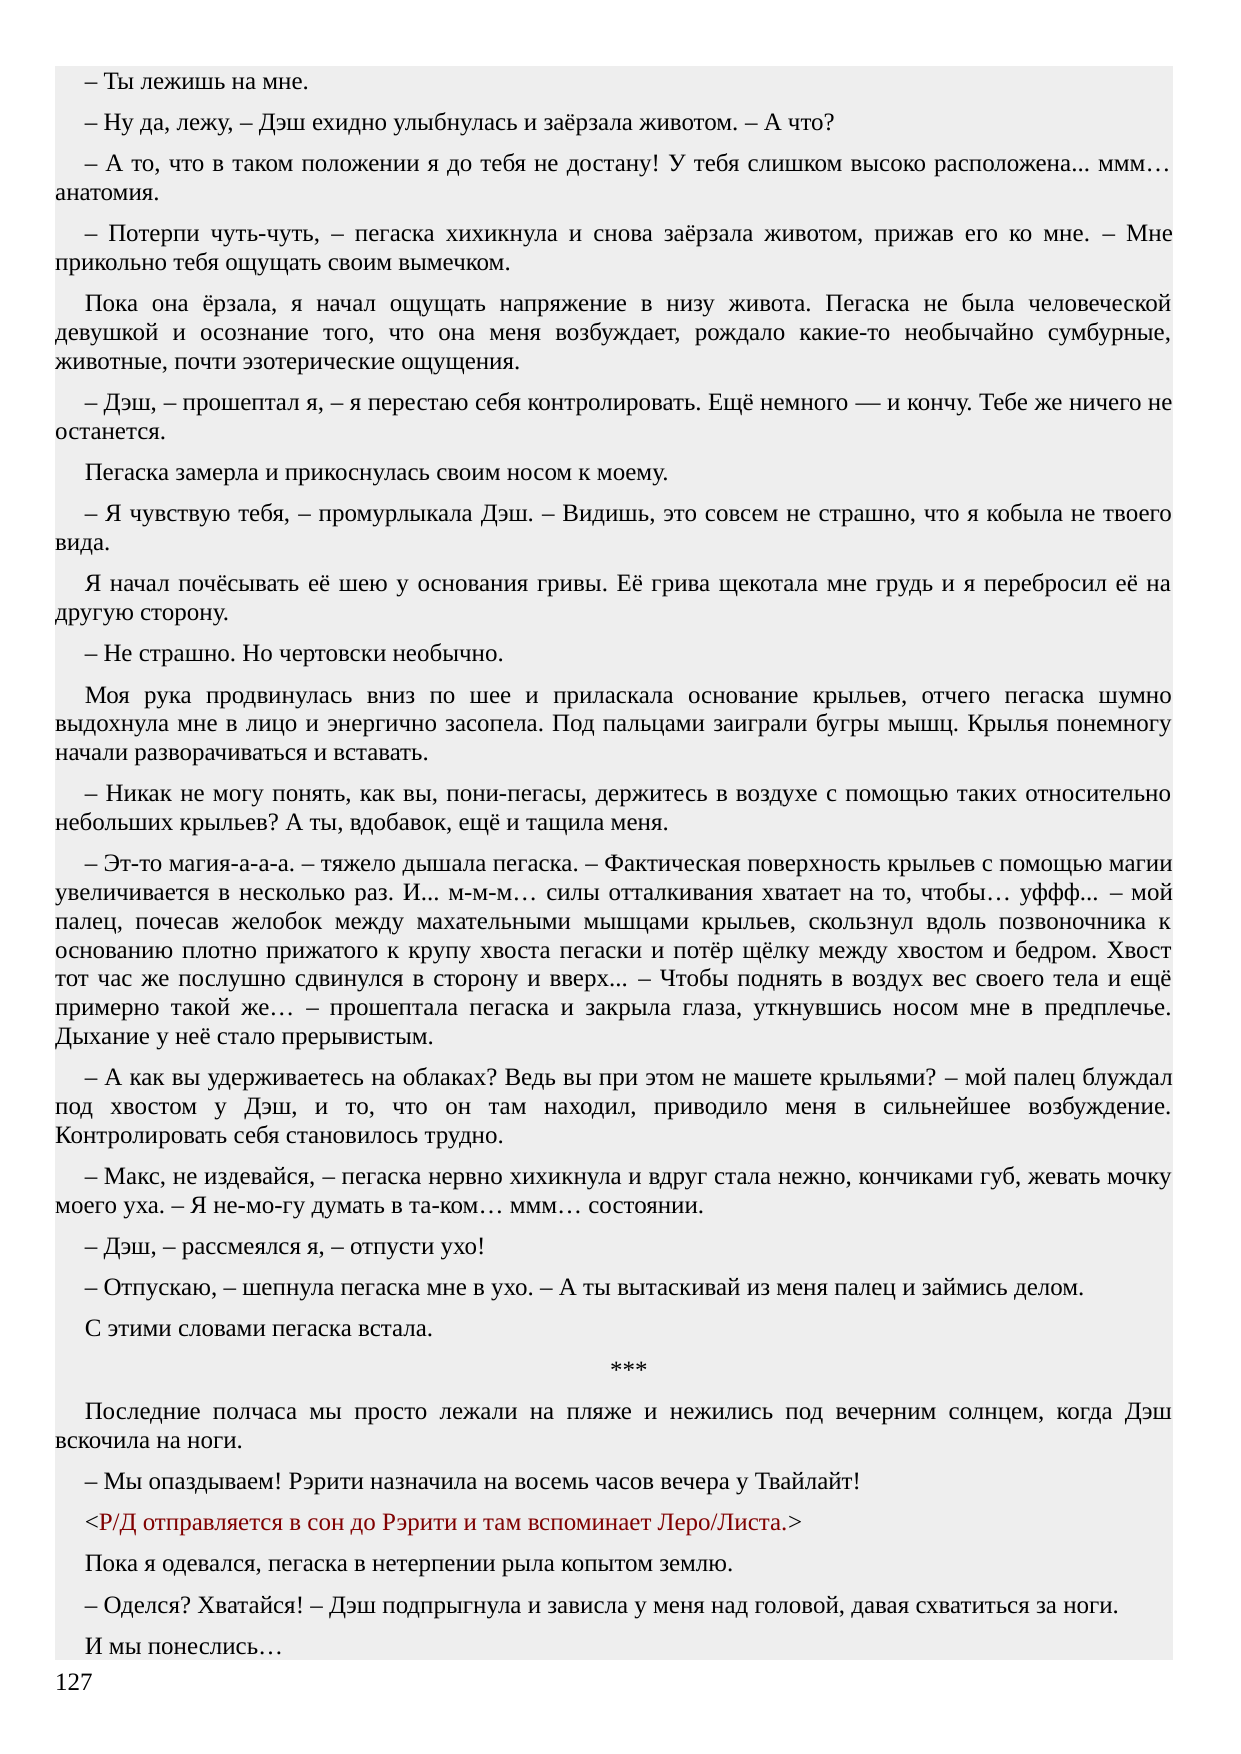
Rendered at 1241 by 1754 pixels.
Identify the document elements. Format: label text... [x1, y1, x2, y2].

text С этими словами пегаска встала. [55, 1313, 1173, 1342]
text Пегаска замерла и прикоснулась своим носом к моему. [55, 457, 1173, 486]
text Последние полчаса мы просто лежали на пляже и нежились под вечерним солнцем, когда Дэш вскочила на ноги. [55, 1396, 1173, 1453]
text – Ты лежишь на мне. [55, 66, 1173, 95]
text Пока я одевался, пегаска в нетерпении рыла копытом землю. [55, 1548, 1173, 1577]
text – А как вы удерживаетесь на облаках? Ведь вы при этом не машете крыльями? – мой палец блуждал под хвостом у Дэш, и то, что он там находил, приводило меня в сильнейшее возбуждение. Контролировать себя становилось трудно. [55, 1062, 1173, 1148]
text – А то, что в таком положении я до тебя не достану! У тебя слишком высоко расположена... ммм… анатомия. [55, 148, 1173, 206]
text И мы понеслись… [55, 1631, 1173, 1660]
text – Не страшно. Но чертовски необычно. [55, 638, 1173, 667]
text – Эт-то магия-а-а-а. – тяжело дышала пегаска. – Фактическая поверхность крыльев с помощью магии увеличивается в несколько раз. И... м-м-м… силы отталкивания хватает на то, чтобы… уффф... – мой палец, почесав желобок между махательными мышцами крыльев, скользнул вдоль позвоночника к основанию плотно прижатого к крупу хвоста пегаски и потёр щёлку между хвостом и бедром. Хвост тот час же послушно сдвинулся в сторону и вверх... – Чтобы поднять в воздух вес своего тела и ещё примерно такой же… – прошептала пегаска и закрыла глаза, уткнувшись носом мне в предплечье. Дыхание у неё стало прерывистым. [55, 848, 1173, 1050]
text Пока она ёрзала, я начал ощущать напряжение в низу живота. Пегаска не была человеческой девушкой и осознание того, что она меня возбуждает, рождало какие-то необычайно сумбурные, животные, почти эзотерические ощущения. [55, 288, 1173, 375]
text – Потерпи чуть-чуть, – пегаска хихикнула и снова заёрзала животом, прижав его ко мне. – Мне прикольно тебя ощущать своим вымечком. [55, 218, 1173, 276]
text – Я чувствую тебя, – промурлыкала Дэш. – Видишь, это совсем не страшно, что я кобыла не твоего вида. [55, 498, 1173, 556]
text – Оделся? Хватайся! – Дэш подпрыгнула и зависла у меня над головой, давая схватиться за ноги. [55, 1590, 1173, 1618]
text – Дэш, – прошептал я, – я перестаю себя контролировать. Ещё немного — и кончу. Тебе же ничего не останется. [55, 387, 1173, 445]
text – Дэш, – рассмеялся я, – отпусти ухо! [55, 1231, 1173, 1260]
text Моя рука продвинулась вниз по шее и приласкала основание крыльев, отчего пегаска шумно выдохнула мне в лицо и энергично засопела. Под пальцами заиграли бугры мышц. Крылья понемногу начали разворачиваться и вставать. [55, 680, 1173, 766]
text *** [55, 1355, 1173, 1383]
text – Отпускаю, – шепнула пегаска мне в ухо. – А ты вытаскивай из меня палец и займись делом. [55, 1272, 1173, 1301]
text Я начал почёсывать её шею у основания гривы. Её грива щекотала мне грудь и я перебросил её на другую сторону. [55, 568, 1173, 626]
text – Мы опаздываем! Рэрити назначила на восемь часов вечера у Твайлайт! [55, 1466, 1173, 1495]
text <Р/Д отправляется в сон до Рэрити и там вспоминает Леро/Листа.> [55, 1507, 1173, 1536]
text – Макс, не издевайся, – пегаска нервно хихикнула и вдруг стала нежно, кончиками губ, жевать мочку моего уха. – Я не-мо-гу думать в та-ком… ммм… состоянии. [55, 1161, 1173, 1218]
text – Ну да, лежу, – Дэш ехидно улыбнулась и заёрзала животом. – А что? [55, 107, 1173, 136]
text – Никак не могу понять, как вы, пони-пегасы, держитесь в воздухе с помощью таких относительно небольших крыльев? А ты, вдобавок, ещё и тащила меня. [55, 778, 1173, 836]
